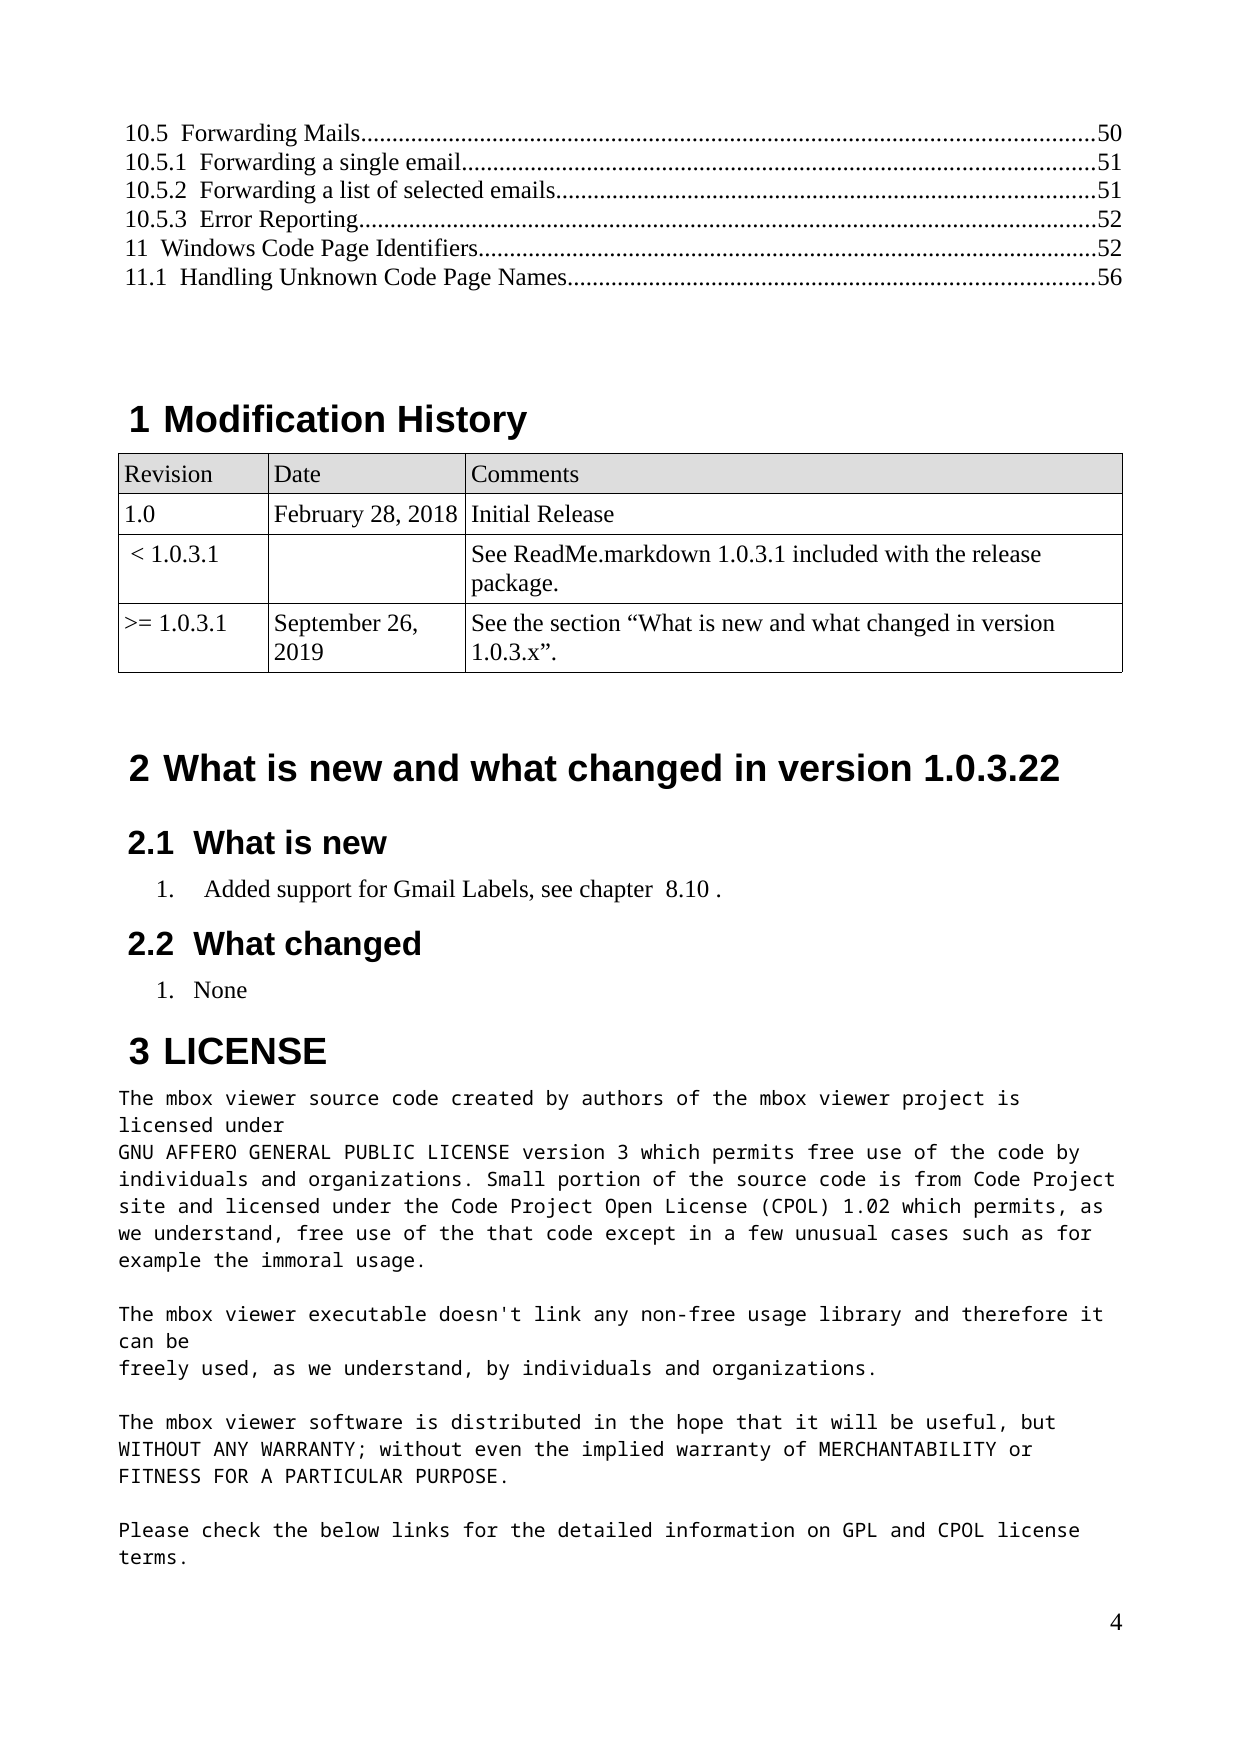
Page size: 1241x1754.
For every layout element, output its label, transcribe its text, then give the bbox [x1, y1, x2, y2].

table_cell Initial Release [466, 494, 1122, 533]
table_cell February 28, 2018 [269, 494, 465, 533]
table_cell < 1.0.3.1 [119, 535, 268, 603]
table_cell [269, 535, 465, 603]
table_cell September 26, 2019 [269, 604, 465, 672]
text 11 Windows Code Page Identifiers 52 [118, 233, 1122, 262]
text The mbox viewer source code created by authors of the mbox viewer project is licensed under [118, 1084, 1122, 1138]
text 10.5.2 Forwarding a list of selected emails 51 [118, 176, 1122, 204]
text 10.5 Forwarding Mails 50 [118, 118, 1122, 147]
table_header Revision [119, 454, 268, 493]
text 10.5.3 Error Reporting 52 [118, 204, 1122, 233]
list Added support for Gmail Labels, see chapter 8.10. [156, 874, 1122, 903]
subtitle What is new and what changed in version 1.0.3.22 [118, 746, 1122, 789]
table_cell See the section “What is new and what changed in version 1.0.3.x”. [466, 604, 1122, 672]
text The mbox viewer software is distributed in the hope that it will be useful, but WITHOUT ANY WARRANTY; without even the implied warranty of MERCHANTABILITY or FITNESS FOR A PARTICULAR PURPOSE. [118, 1408, 1122, 1489]
text freely used, as we understand, by individuals and organizations. [118, 1354, 1122, 1381]
table_cell >= 1.0.3.1 [119, 604, 268, 672]
list None [156, 975, 1122, 1003]
table_header Comments [466, 454, 1122, 493]
text 11.1 Handling Unknown Code Page Names 56 [118, 262, 1122, 291]
text GNU AFFERO GENERAL PUBLIC LICENSE version 3 which permits free use of the code by individuals and organizations. Small portion of the source code is from Code Project site and licensed under the Code Project Open License (CPOL) 1.02 which permits, as we understand, free use of the that code except in a few unusual cases such as for example the immoral usage. [118, 1138, 1122, 1273]
subtitle What changed [118, 923, 1122, 962]
subtitle What is new [118, 823, 1122, 861]
text 10.5.1 Forwarding a single email 51 [118, 147, 1122, 176]
table_cell 1.0 [119, 494, 268, 533]
table_cell See ReadMe.markdown 1.0.3.1 included with the release package. [466, 535, 1122, 603]
text Please check the below links for the detailed information on GPL and CPOL license terms. [118, 1516, 1122, 1570]
table_header Date [269, 454, 465, 493]
subtitle Modification History [118, 397, 1122, 440]
subtitle LICENSE [118, 1028, 1122, 1072]
text The mbox viewer executable doesn't link any non-free usage library and therefore it can be [118, 1300, 1122, 1354]
